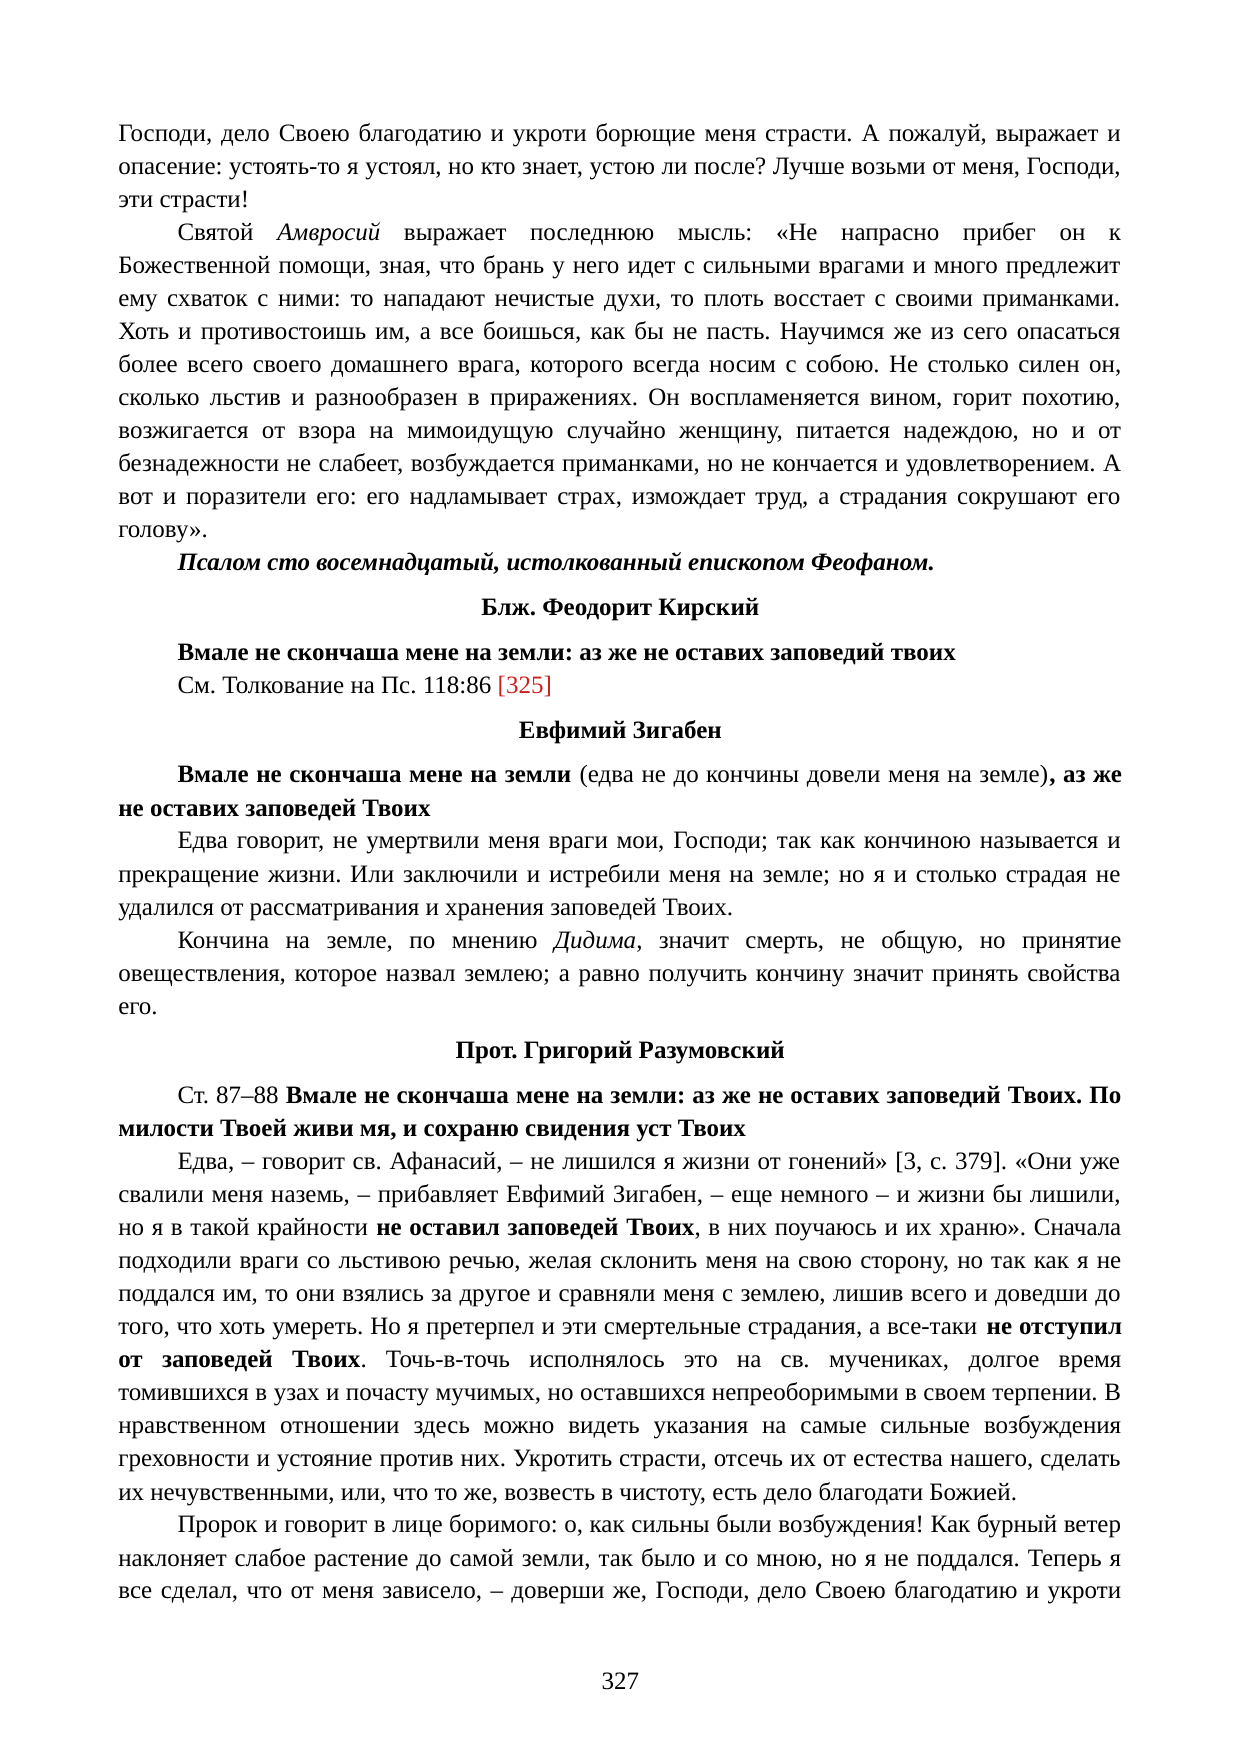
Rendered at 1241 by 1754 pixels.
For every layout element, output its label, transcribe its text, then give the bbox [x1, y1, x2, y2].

text Псалом сто восемнадцатый, истолкованный епископом Феофаном. [118, 547, 1122, 576]
text Едва, – говорит св. Афанасий, – не лишился я жизни от гонений» [3, с. 379]. «Они уже свалили меня наземь, – прибавляет Евфимий Зигабен, – еще немного – и жизни бы лишили, но я в такой крайности не оставил заповедей Твоих, в них поучаюсь и их храню». Сначала подходили враги со льстивою речью, желая склонить меня на свою сторону, но так как я не поддался им, то они взялись за другое и сравняли меня с землею, лишив всего и доведши до того, что хоть умереть. Но я претерпел и эти смертельные страдания, а все-таки не отступил от заповедей Твоих. Точь-в-точь исполнялось это на св. мучениках, долгое время томившихся в узах и почасту мучимых, но оставшихся непреоборимыми в своем терпении. В нравственном отношении здесь можно видеть указания на самые сильные возбуждения греховности и устояние против них. Укротить страсти, отсечь их от естества нашего, сделать их нечувственными, или, что то же, возвесть в чистоту, есть дело благодати Божией. [118, 1146, 1122, 1505]
text Святой Амвросий выражает последнюю мысль: «Не напрасно прибег он к Божественной помощи, зная, что брань у него идет с сильными врагами и много предлежит ему схваток с ними: то нападают нечистые духи, то плоть восстает с своими приманками. Хоть и противостоишь им, а все боишься, как бы не пасть. Научимся же из сего опасаться более всего своего домашнего врага, которого всегда носим с собою. Не столько силен он, сколько льстив и разнообразен в приражениях. Он воспламеняется вином, горит похотию, возжигается от взора на мимоидущую случайно женщину, питается надеждою, но и от безнадежности не слабеет, возбуждается приманками, но не кончается и удовлетворением. А вот и поразители его: его надламывает страх, измождает труд, а страдания сокрушают его голову». [118, 217, 1122, 543]
subtitle Блж. Феодорит Кирский [118, 592, 1122, 621]
text См. Толкование на Пс. 118:86 [325] [118, 670, 1122, 699]
subtitle Прот. Григорий Разумовский [118, 1036, 1122, 1064]
subtitle Евфимий Зигабен [118, 715, 1122, 743]
text Кончина на земле, по мнению Дидима, значит смерть, не общую, но принятие овеществления, которое назвал землею; а равно получить кончину значит принять свойства его. [118, 925, 1122, 1019]
text Вмале не скончаша мене на земли: аз же не оставих заповедий твоих [118, 637, 1122, 666]
text Пророк и говорит в лице боримого: о, как сильны были возбуждения! Как бурный ветер наклоняет слабое растение до самой земли, так было и со мною, но я не поддался. Теперь я все сделал, что от меня зависело, – доверши же, Господи, дело Своею благодатию и укроти [118, 1509, 1122, 1604]
text Господи, дело Своею благодатию и укроти борющие меня страсти. А пожалуй, выражает и опасение: устоять-то я устоял, но кто знает, устою ли после? Лучше возьми от меня, Господи, эти страсти! [118, 118, 1122, 213]
text Ст. 87–88 Вмале не скончаша мене на земли: аз же не оставих заповедий Твоих. По милости Твоей живи мя, и сохраню свидения уст Твоих [118, 1080, 1122, 1142]
text Вмале не скончаша мене на земли (едва не до кончины довели меня на земле), аз же не оставих заповедей Твоих [118, 759, 1122, 821]
text Едва говорит, не умертвили меня враги мои, Господи; так как кончиною называется и прекращение жизни. Или заключили и истребили меня на земле; но я и столько страдая не удалился от рассматривания и хранения заповедей Твоих. [118, 826, 1122, 920]
